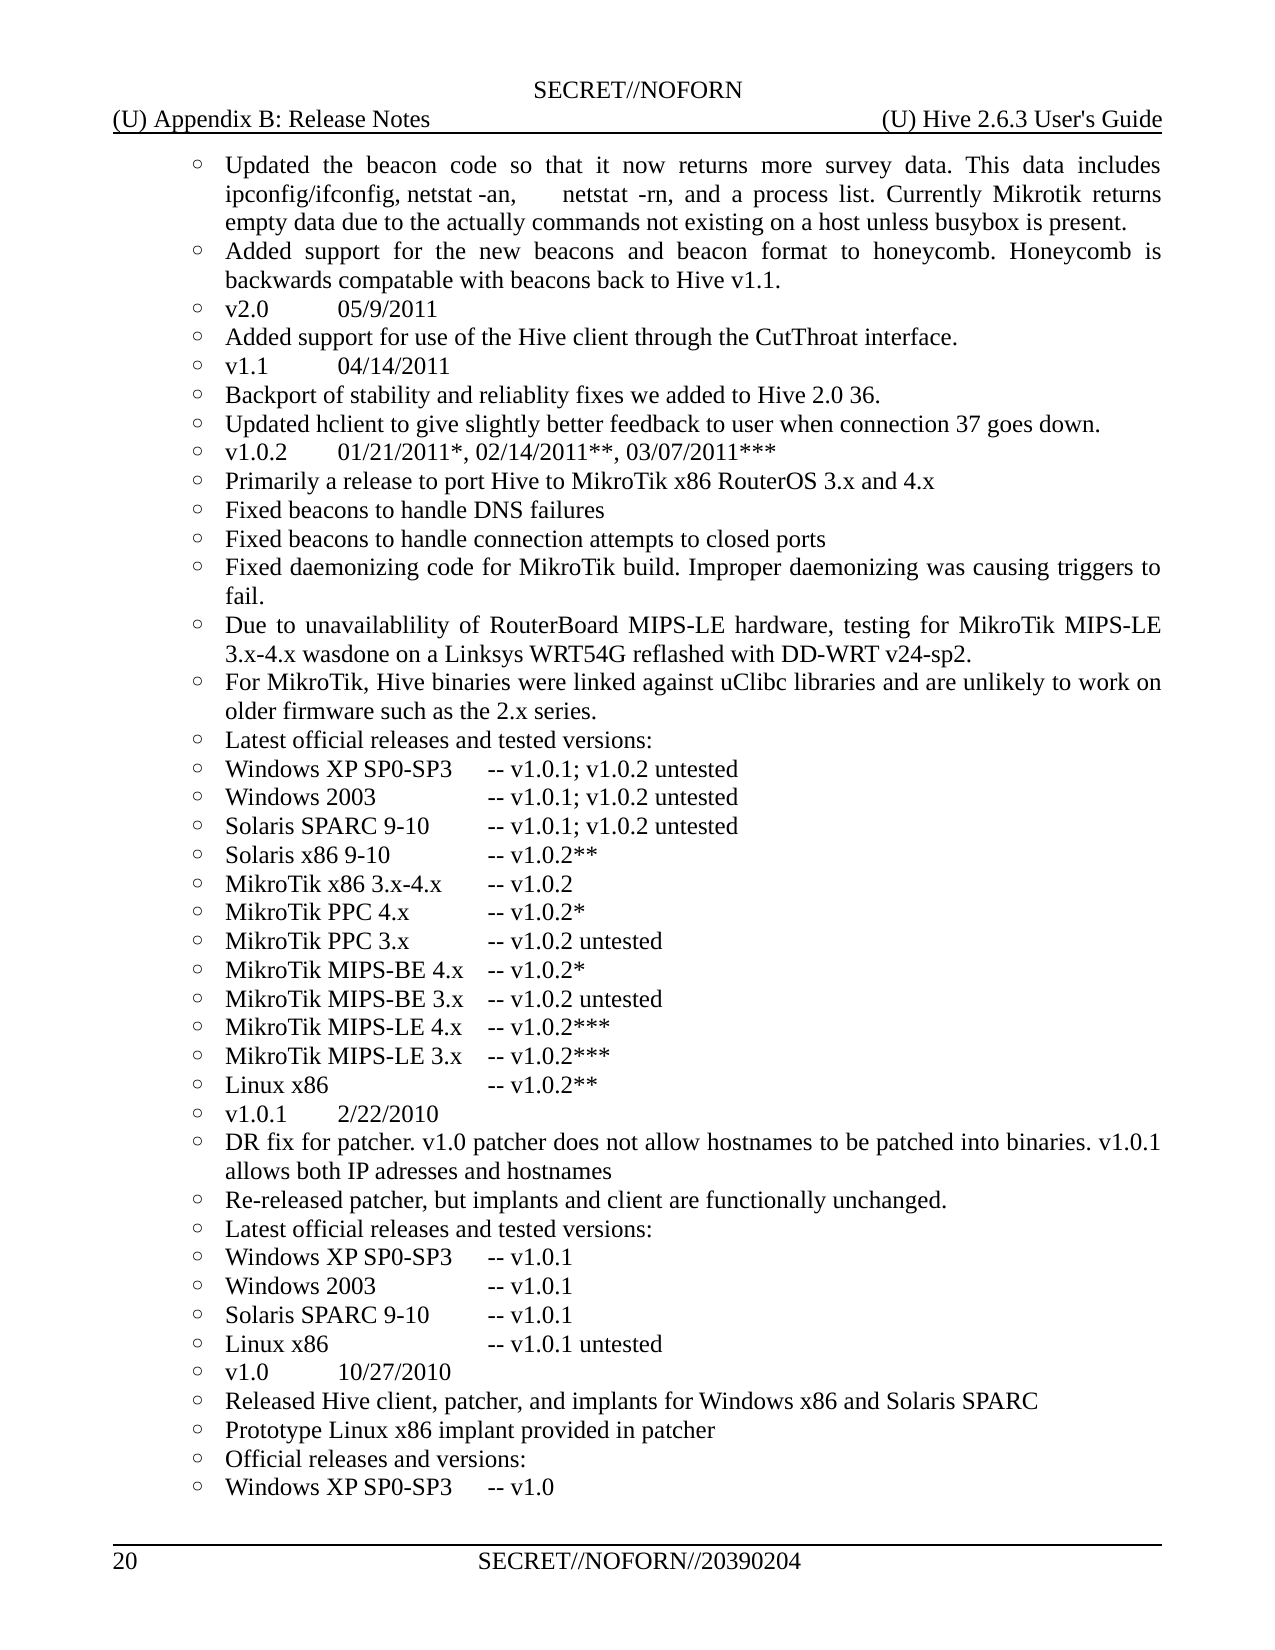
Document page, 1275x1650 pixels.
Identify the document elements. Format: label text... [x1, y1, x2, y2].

list MikroTik MIPS-BE 4.x -- v1.0.2* [187, 955, 1162, 984]
list Updated the beacon code so that it now returns more survey data. This data includes ipconfig/ifconfig, netstat -an, netstat -rn, and a process list. Currently Mikrotik returns empty data due to the actually commands not existing on a host unless busybox is present. [187, 150, 1162, 236]
list DR fix for patcher. v1.0 patcher does not allow hostnames to be patched into binaries. v1.0.1 allows both IP adresses and hostnames [187, 1127, 1162, 1185]
list Windows XP SP0-SP3 -- v1.0.1; v1.0.2 untested [187, 754, 1162, 782]
list Due to unavailablility of RouterBoard MIPS-LE hardware, testing for MikroTik MIPS-LE 3.x-4.x wasdone on a Linksys WRT54G reflashed with DD-WRT v24-sp2. [187, 610, 1162, 667]
list v2.0 05/9/2011 [187, 294, 1162, 322]
list Linux x86 -- v1.0.1 untested [187, 1329, 1162, 1357]
list v1.1 04/14/2011 [187, 351, 1162, 380]
list Windows XP SP0-SP3 -- v1.0.1 [187, 1242, 1162, 1271]
list v1.0.1 2/22/2010 [187, 1099, 1162, 1127]
list Windows 2003 -- v1.0.1 [187, 1271, 1162, 1300]
list Fixed daemonizing code for MikroTik build. Improper daemonizing was causing triggers to fail. [187, 552, 1162, 610]
list MikroTik PPC 4.x -- v1.0.2* [187, 897, 1162, 926]
list For MikroTik, Hive binaries were linked against uClibc libraries and are unlikely to work on older firmware such as the 2.x series. [187, 667, 1162, 725]
list Official releases and versions: [187, 1444, 1162, 1472]
list Updated hclient to give slightly better feedback to user when connection 37 goes down. [187, 409, 1162, 437]
list Solaris x86 9-10 -- v1.0.2** [187, 840, 1162, 869]
list Re-released patcher, but implants and client are functionally unchanged. [187, 1185, 1162, 1214]
list Added support for use of the Hive client through the CutThroat interface. [187, 322, 1162, 351]
list MikroTik MIPS-BE 3.x -- v1.0.2 untested [187, 984, 1162, 1012]
list Windows XP SP0-SP3 -- v1.0 [187, 1472, 1162, 1501]
list v1.0 10/27/2010 [187, 1357, 1162, 1386]
list Primarily a release to port Hive to MikroTik x86 RouterOS 3.x and 4.x [187, 466, 1162, 495]
list Released Hive client, patcher, and implants for Windows x86 and Solaris SPARC [187, 1386, 1162, 1415]
list Latest official releases and tested versions: [187, 725, 1162, 754]
list Fixed beacons to handle connection attempts to closed ports [187, 524, 1162, 552]
list Solaris SPARC 9-10 -- v1.0.1 [187, 1300, 1162, 1329]
list Linux x86 -- v1.0.2** [187, 1070, 1162, 1099]
list Added support for the new beacons and beacon format to honeycomb. Honeycomb is backwards compatable with beacons back to Hive v1.1. [187, 236, 1162, 294]
list Backport of stability and reliablity fixes we added to Hive 2.0 36. [187, 380, 1162, 409]
list v1.0.2 01/21/2011*, 02/14/2011**, 03/07/2011*** [187, 437, 1162, 466]
list Prototype Linux x86 implant provided in patcher [187, 1415, 1162, 1444]
list MikroTik MIPS-LE 4.x -- v1.0.2*** [187, 1012, 1162, 1041]
list Fixed beacons to handle DNS failures [187, 495, 1162, 524]
list Solaris SPARC 9-10 -- v1.0.1; v1.0.2 untested [187, 811, 1162, 840]
list MikroTik x86 3.x-4.x -- v1.0.2 [187, 869, 1162, 897]
list MikroTik PPC 3.x -- v1.0.2 untested [187, 926, 1162, 955]
list Windows 2003 -- v1.0.1; v1.0.2 untested [187, 782, 1162, 811]
list Latest official releases and tested versions: [187, 1214, 1162, 1242]
list MikroTik MIPS-LE 3.x -- v1.0.2*** [187, 1041, 1162, 1070]
